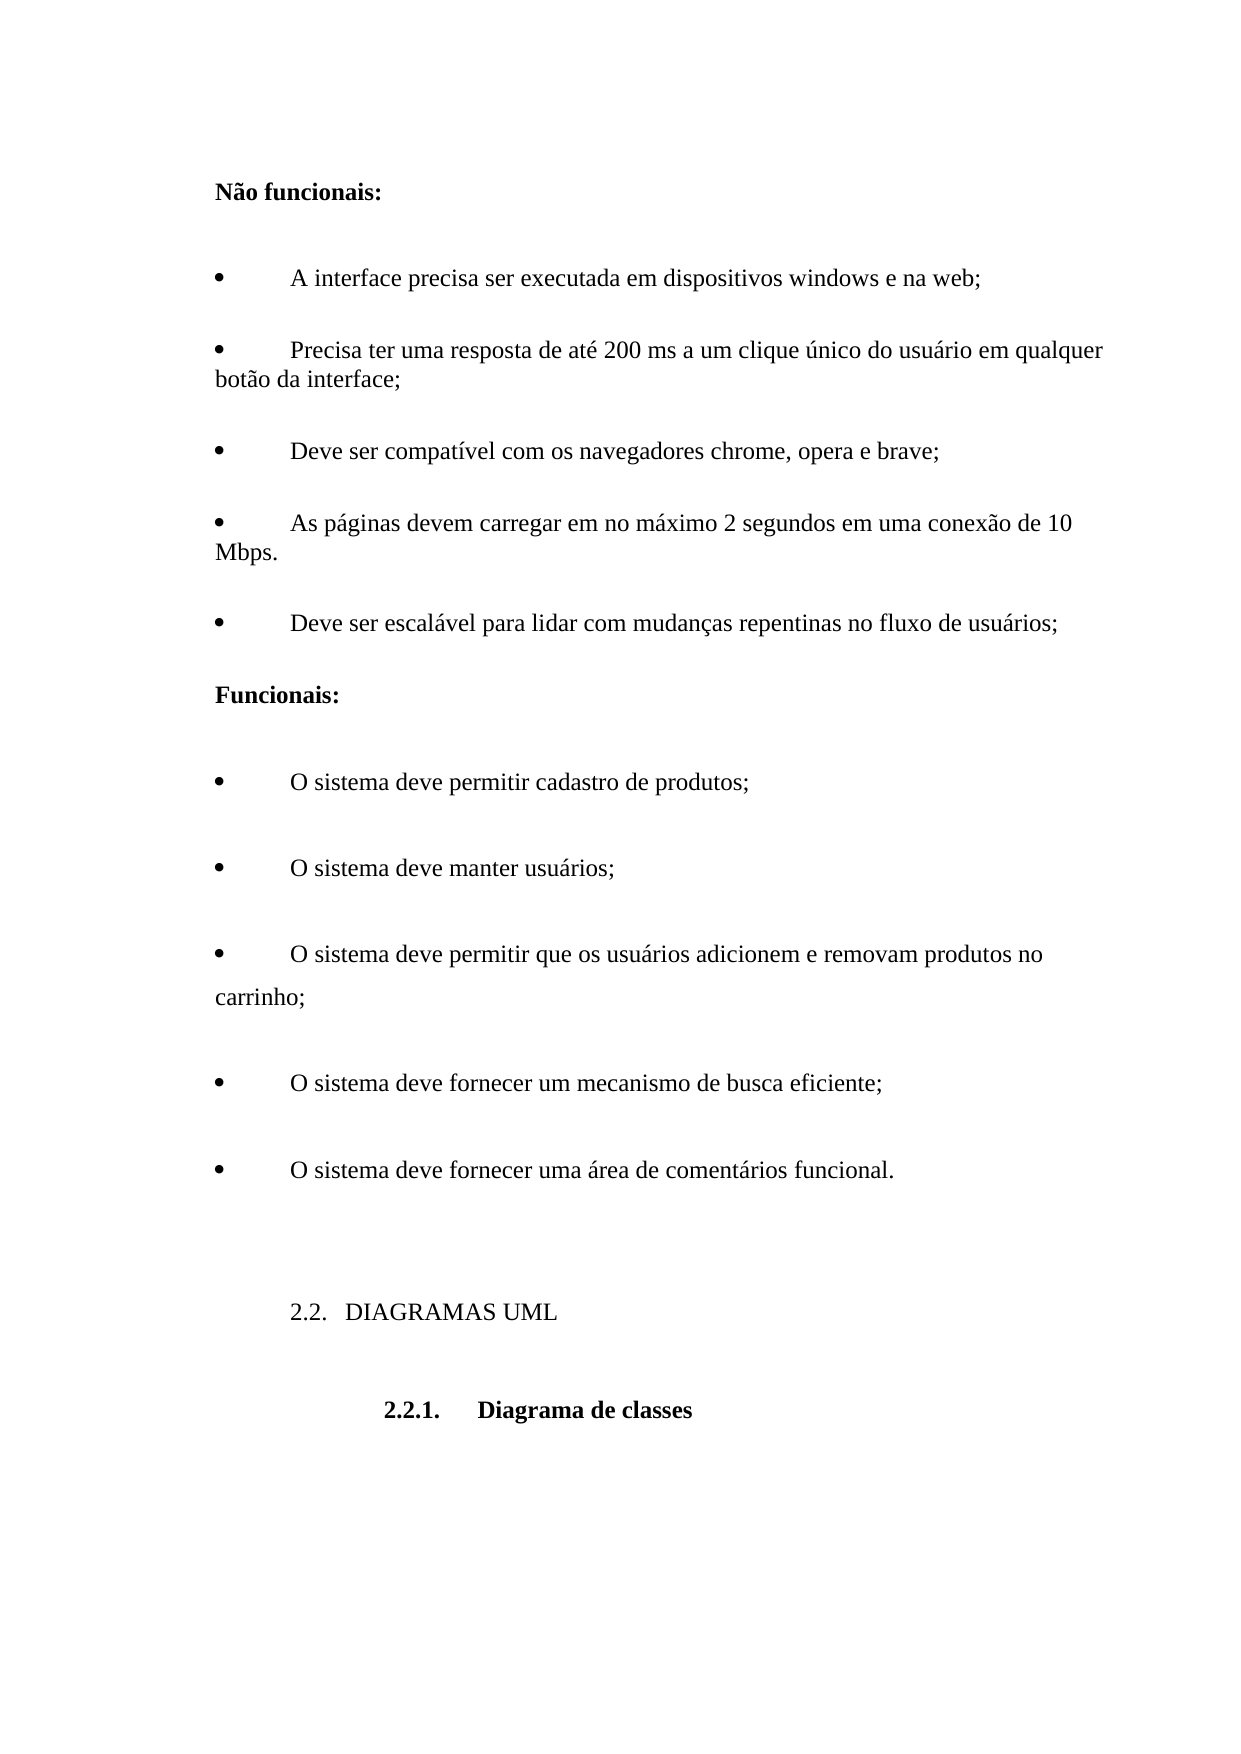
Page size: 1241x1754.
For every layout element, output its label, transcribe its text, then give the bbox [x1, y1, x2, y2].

text Funcionais: [215, 680, 1122, 709]
list O sistema deve fornecer uma área de comentários funcional. [215, 1155, 1122, 1183]
list O sistema deve permitir que os usuários adicionem e removam produtos no carrinho; [215, 939, 1122, 1011]
list Deve ser compatível com os navegadores chrome, opera e brave; [215, 436, 1122, 465]
list O sistema deve manter usuários; [215, 853, 1122, 882]
list Deve ser escalável para lidar com mudanças repentinas no fluxo de usuários; [215, 608, 1122, 637]
list O sistema deve permitir cadastro de produtos; [215, 767, 1122, 795]
list Precisa ter uma resposta de até 200 ms a um clique único do usuário em qualquer botão da interface; [215, 335, 1122, 393]
list As páginas devem carregar em no máximo 2 segundos em uma conexão de 10 Mbps. [215, 508, 1122, 565]
list Diagrama de classes [383, 1395, 1122, 1424]
list O sistema deve fornecer um mecanismo de busca eficiente; [215, 1068, 1122, 1097]
list Diagramas UML [290, 1297, 1122, 1325]
list A interface precisa ser executada em dispositivos windows e na web; [215, 263, 1122, 292]
text Não funcionais: [215, 177, 1122, 206]
